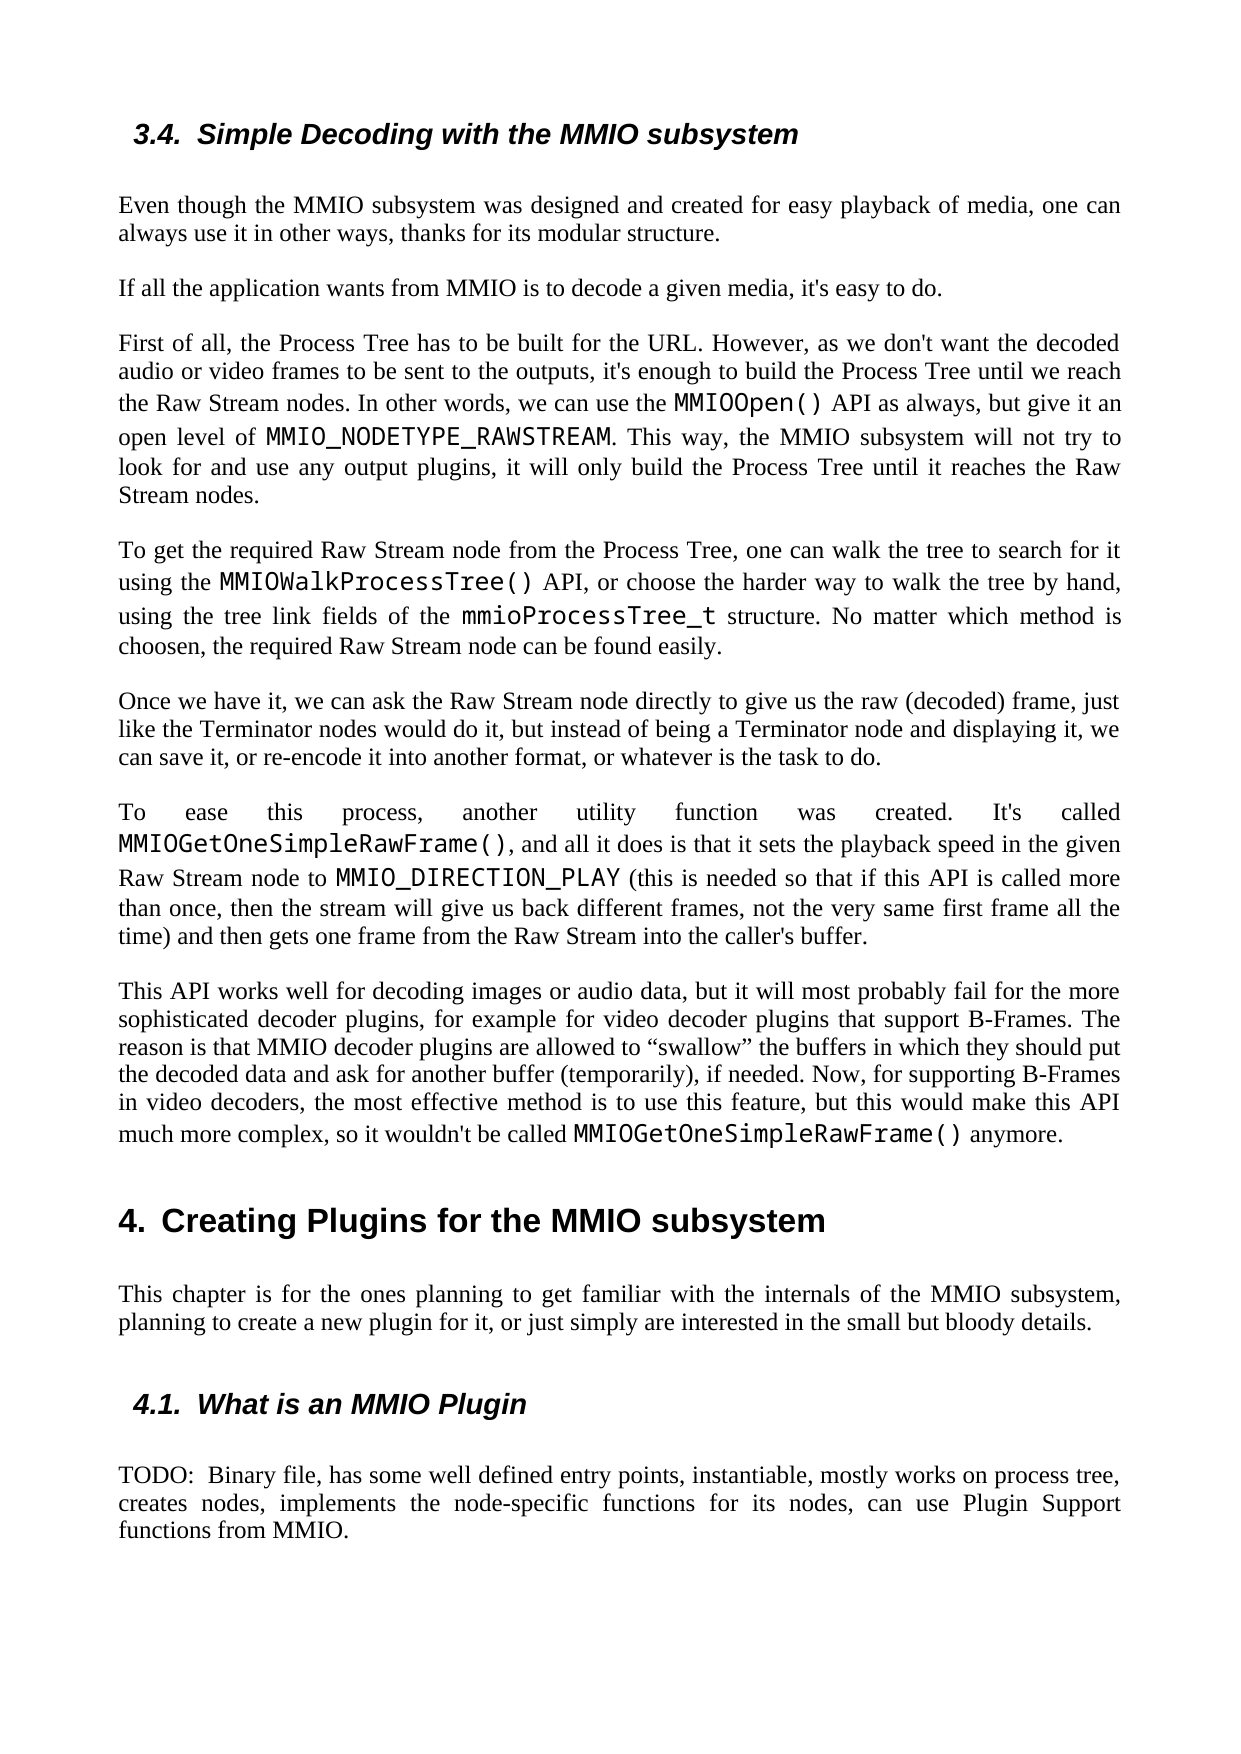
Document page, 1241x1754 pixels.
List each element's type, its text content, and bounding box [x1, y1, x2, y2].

text If all the application wants from MMIO is to decode a given media, it's easy to do. [118, 274, 1122, 302]
text To ease this process, another utility function was created. It's called MMIOGetOneSimpleRawFrame(), and all it does is that it sets the playback speed in the given Raw Stream node to MMIO_DIRECTION_PLAY (this is needed so that if this API is called more than once, then the stream will give us back different frames, not the very same first frame all the time) and then gets one frame from the Raw Stream into the caller's buffer. [118, 798, 1122, 949]
text Even though the MMIO subsystem was designed and created for easy playback of media, one can always use it in other ways, thanks for its modular structure. [118, 191, 1122, 246]
subtitle What is an MMIO Plugin [133, 1388, 1122, 1421]
text This API works well for decoding images or audio data, but it will most probably fail for the more sophisticated decoder plugins, for example for video decoder plugins that support B-Frames. The reason is that MMIO decoder plugins are allowed to “swallow” the buffers in which they should put the decoded data and ask for another buffer (temporarily), if needed. Now, for supporting B-Frames in video decoders, the most effective method is to use this feature, but this would make this API much more complex, so it wouldn't be called MMIOGetOneSimpleRawFrame() anymore. [118, 977, 1122, 1150]
text This chapter is for the ones planning to get familiar with the internals of the MMIO subsystem, planning to create a new plugin for it, or just simply are interested in the small but bloody details. [118, 1280, 1122, 1336]
text First of all, the Process Tree has to be built for the URL. However, as we don't want the decoded audio or video frames to be sent to the outputs, it's enough to build the Process Tree until we reach the Raw Stream nodes. In other words, we can use the MMIOOpen() API as always, but give it an open level of MMIO_NODETYPE_RAWSTREAM. This way, the MMIO subsystem will not try to look for and use any output plugins, it will only build the Process Tree until it reaches the Raw Stream nodes. [118, 329, 1122, 508]
text Once we have it, we can ask the Raw Stream node directly to give us the raw (decoded) frame, just like the Terminator nodes would do it, but instead of being a Terminator node and displaying it, we can save it, or re-encode it into another format, or whatever is the task to do. [118, 687, 1122, 771]
subtitle Simple Decoding with the MMIO subsystem [133, 118, 1122, 151]
text To get the required Raw Stream node from the Process Tree, one can walk the tree to search for it using the MMIOWalkProcessTree() API, or choose the harder way to walk the tree by hand, using the tree link fields of the mmioProcessTree_t structure. No matter which method is choosen, the required Raw Stream node can be found easily. [118, 536, 1122, 660]
text TODO: Binary file, has some well defined entry points, instantiable, mostly works on process tree, creates nodes, implements the node-specific functions for its nodes, can use Plugin Support functions from MMIO. [118, 1461, 1122, 1544]
subtitle Creating Plugins for the MMIO subsystem [118, 1202, 1122, 1240]
